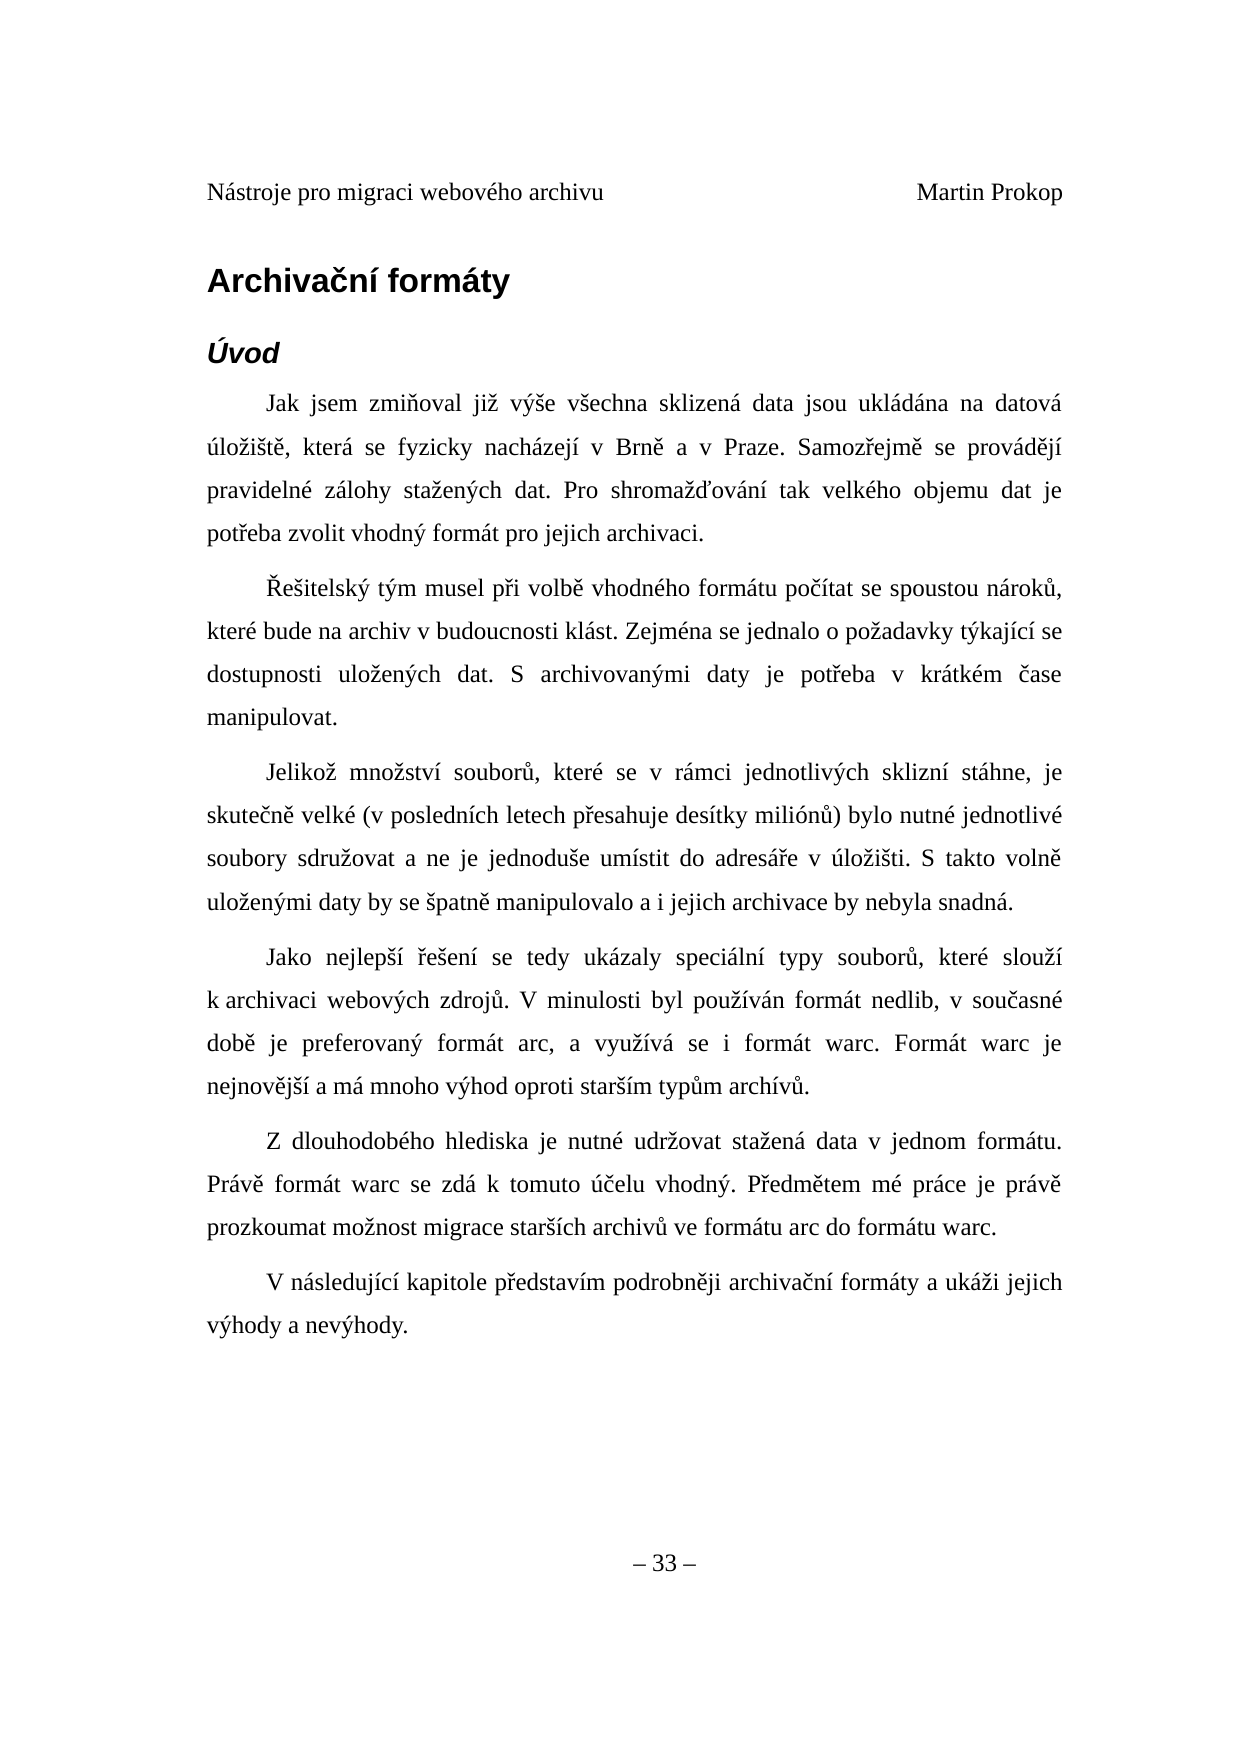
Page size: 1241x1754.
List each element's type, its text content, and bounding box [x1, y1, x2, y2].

text Jelikož množství souborů, které se v rámci jednotlivých sklizní stáhne, je skutečně velké (v posledních letech přesahuje desítky miliónů) bylo nutné jednotlivé soubory sdružovat a ne je jednoduše umístit do adresáře v úložišti. S takto volně uloženými daty by se špatně manipulovalo a i jejich archivace by nebyla snadná. [207, 757, 1063, 915]
text Z dlouhodobého hlediska je nutné udržovat stažená data v jednom formátu. Právě formát warc se zdá k tomuto účelu vhodný. Předmětem mé práce je právě prozkoumat možnost migrace starších archivů ve formátu arc do formátu warc. [207, 1126, 1063, 1241]
text Řešitelský tým musel při volbě vhodného formátu počítat se spoustou nároků, které bude na archiv v budoucnosti klást. Zejména se jednalo o požadavky týkající se dostupnosti uložených dat. S archivovanými daty je potřeba v krátkém čase manipulovat. [207, 573, 1063, 731]
subtitle Archivační formáty [207, 260, 1063, 299]
subtitle Úvod [207, 337, 1063, 370]
text Jako nejlepší řešení se tedy ukázaly speciální typy souborů, které slouží k archivaci webových zdrojů. V minulosti byl používán formát nedlib, v současné době je preferovaný formát arc, a využívá se i formát warc. Formát warc je nejnovější a má mnoho výhod oproti starším typům archívů. [207, 942, 1063, 1100]
text Jak jsem zmiňoval již výše všechna sklizená data jsou ukládána na datová úložiště, která se fyzicky nacházejí v Brně a v Praze. Samozřejmě se provádějí pravidelné zálohy stažených dat. Pro shromažďování tak velkého objemu dat je potřeba zvolit vhodný formát pro jejich archivaci. [207, 388, 1063, 547]
text V následující kapitole představím podrobněji archivační formáty a ukáži jejich výhody a nevýhody. [207, 1267, 1063, 1339]
